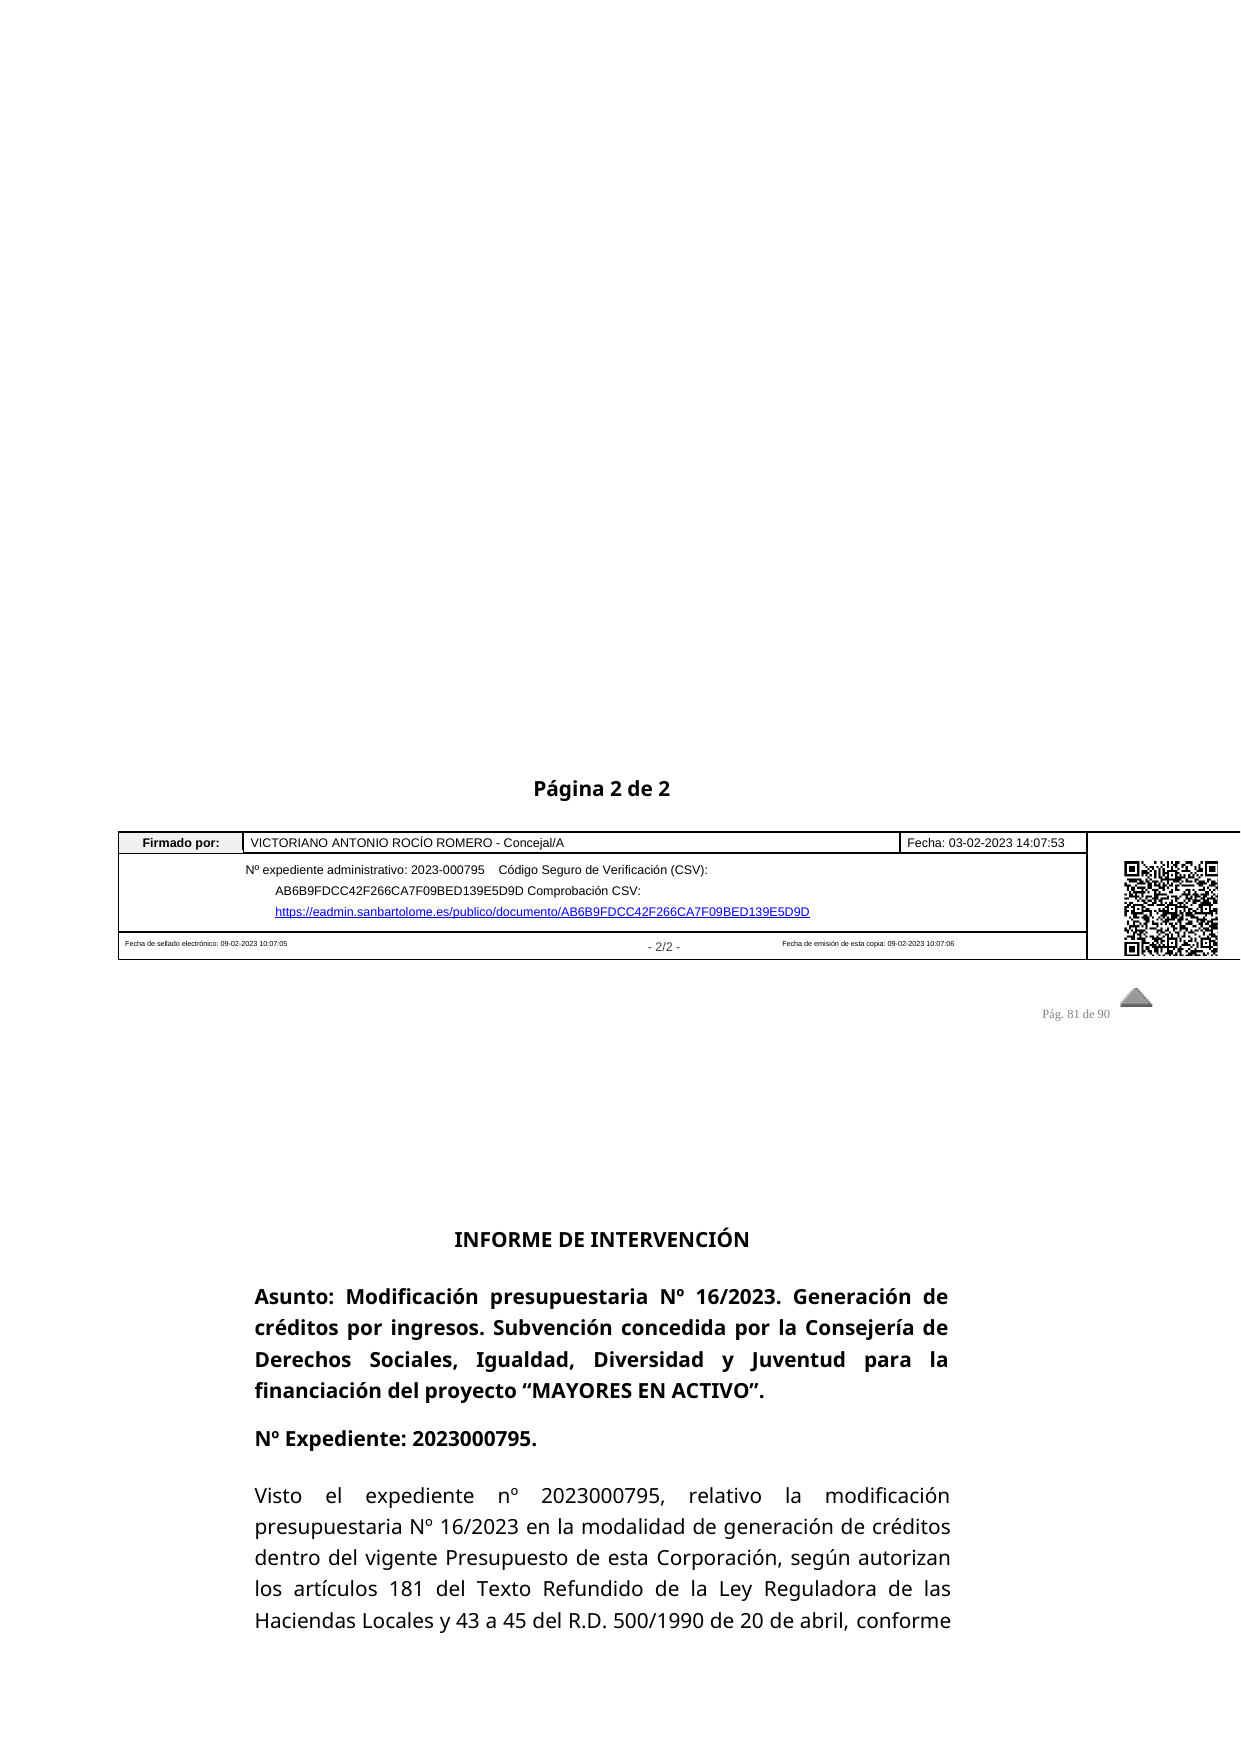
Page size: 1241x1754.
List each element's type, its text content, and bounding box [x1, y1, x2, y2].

table_header VICTORIANO ANTONIO ROCÍO ROMERO - Concejal/A [244, 833, 899, 852]
text Pág. 81 de 90 [118, 1007, 1110, 1021]
text Nº Expediente: 2023000795. [254, 1424, 1122, 1452]
text Asunto: Modificación presupuestaria Nº 16/2023. Generación de créditos por ingresos. Subvención concedida por la Consejería de Derechos Sociales, Igualdad, Diversidad y Juventud para la financiación del proyecto “MAYORES EN ACTIVO”. [254, 1282, 949, 1404]
table_header [1088, 833, 1240, 959]
table_cell Nº expediente administrativo: 2023-000795 Código Seguro de Verificación (CSV): AB6B9FDCC42F266CA7F09BED139E5D9D Comprobación CSV: https://eadmin.sanbartolome.es/publico/documento/AB6B9FDCC42F266CA7F09BED139E5D9D [119, 854, 1086, 931]
text Página 2 de 2 [399, 774, 804, 803]
table_header Fecha: 03-02-2023 14:07:53 [901, 833, 1086, 852]
text Visto el expediente nº 2023000795, relativo la modificación presupuestaria Nº 16/2023 en la modalidad de generación de créditos dentro del vigente Presupuesto de esta Corporación, según autorizan los artículos 181 del Texto Refundido de la Ley Reguladora de las Haciendas Locales y 43 a 45 del R.D. 500/1990 de 20 de abril, conforme [254, 1481, 951, 1634]
text INFORME DE INTERVENCIÓN [399, 1226, 805, 1254]
table_cell Fecha de sellado electrónico: 09-02-2023 10:07:05 - 2/2 - Fecha de emisión de esta copia: 09-02-2023 10:07:06 [119, 933, 1086, 959]
table_header Firmado por: [119, 833, 242, 850]
